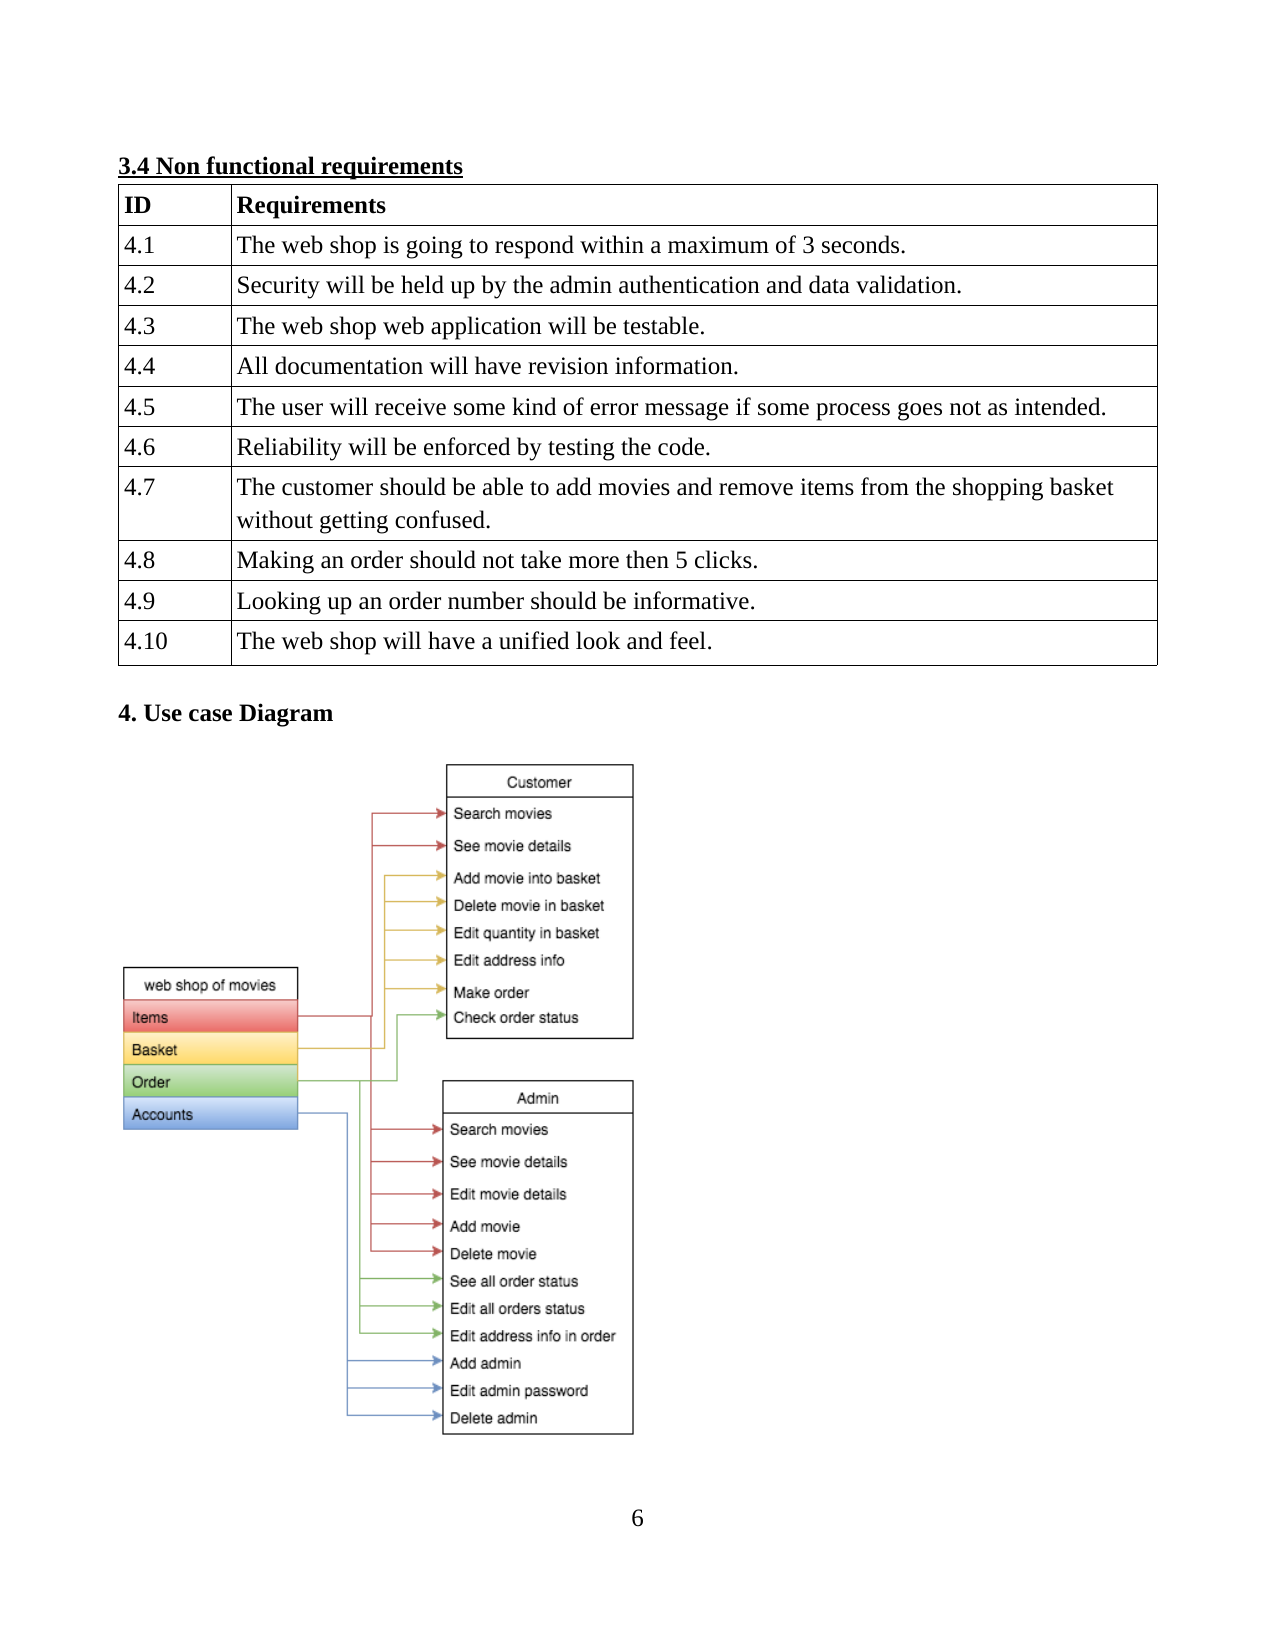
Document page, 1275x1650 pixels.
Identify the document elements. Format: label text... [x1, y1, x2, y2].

table_cell The web shop web application will be testable. [232, 306, 1157, 345]
table_cell 4.1 [119, 226, 231, 265]
table_cell The web shop is going to respond within a maximum of 3 seconds. [232, 226, 1157, 265]
table_header ID [119, 185, 231, 224]
table_cell 4.5 [119, 387, 231, 426]
table_cell Security will be held up by the admin authentication and data validation. [232, 266, 1157, 305]
table_cell All documentation will have revision information. [232, 346, 1157, 386]
table_cell The web shop will have a unified look and feel. [232, 621, 1157, 664]
table_cell 4.2 [119, 266, 231, 305]
table_cell 4.7 [119, 467, 231, 540]
table_cell 4.8 [119, 541, 231, 580]
table_cell 4.10 [119, 621, 231, 664]
table_cell Looking up an order number should be informative. [232, 581, 1157, 620]
table_cell The customer should be able to add movies and remove items from the shopping basket without getting confused. [232, 467, 1157, 540]
text 3.4 Non functional requirements [118, 151, 1157, 180]
table_cell 4.6 [119, 427, 231, 466]
table_cell The user will receive some kind of error message if some process goes not as intended. [232, 387, 1157, 426]
table_cell 4.4 [119, 346, 231, 386]
table_cell Reliability will be enforced by testing the code. [232, 427, 1157, 466]
table_cell 4.9 [119, 581, 231, 620]
table_cell Making an order should not take more then 5 clicks. [232, 541, 1157, 580]
text 4. Use case Diagram [118, 698, 1157, 726]
table_header Requirements [232, 185, 1157, 224]
table_cell 4.3 [119, 306, 231, 345]
